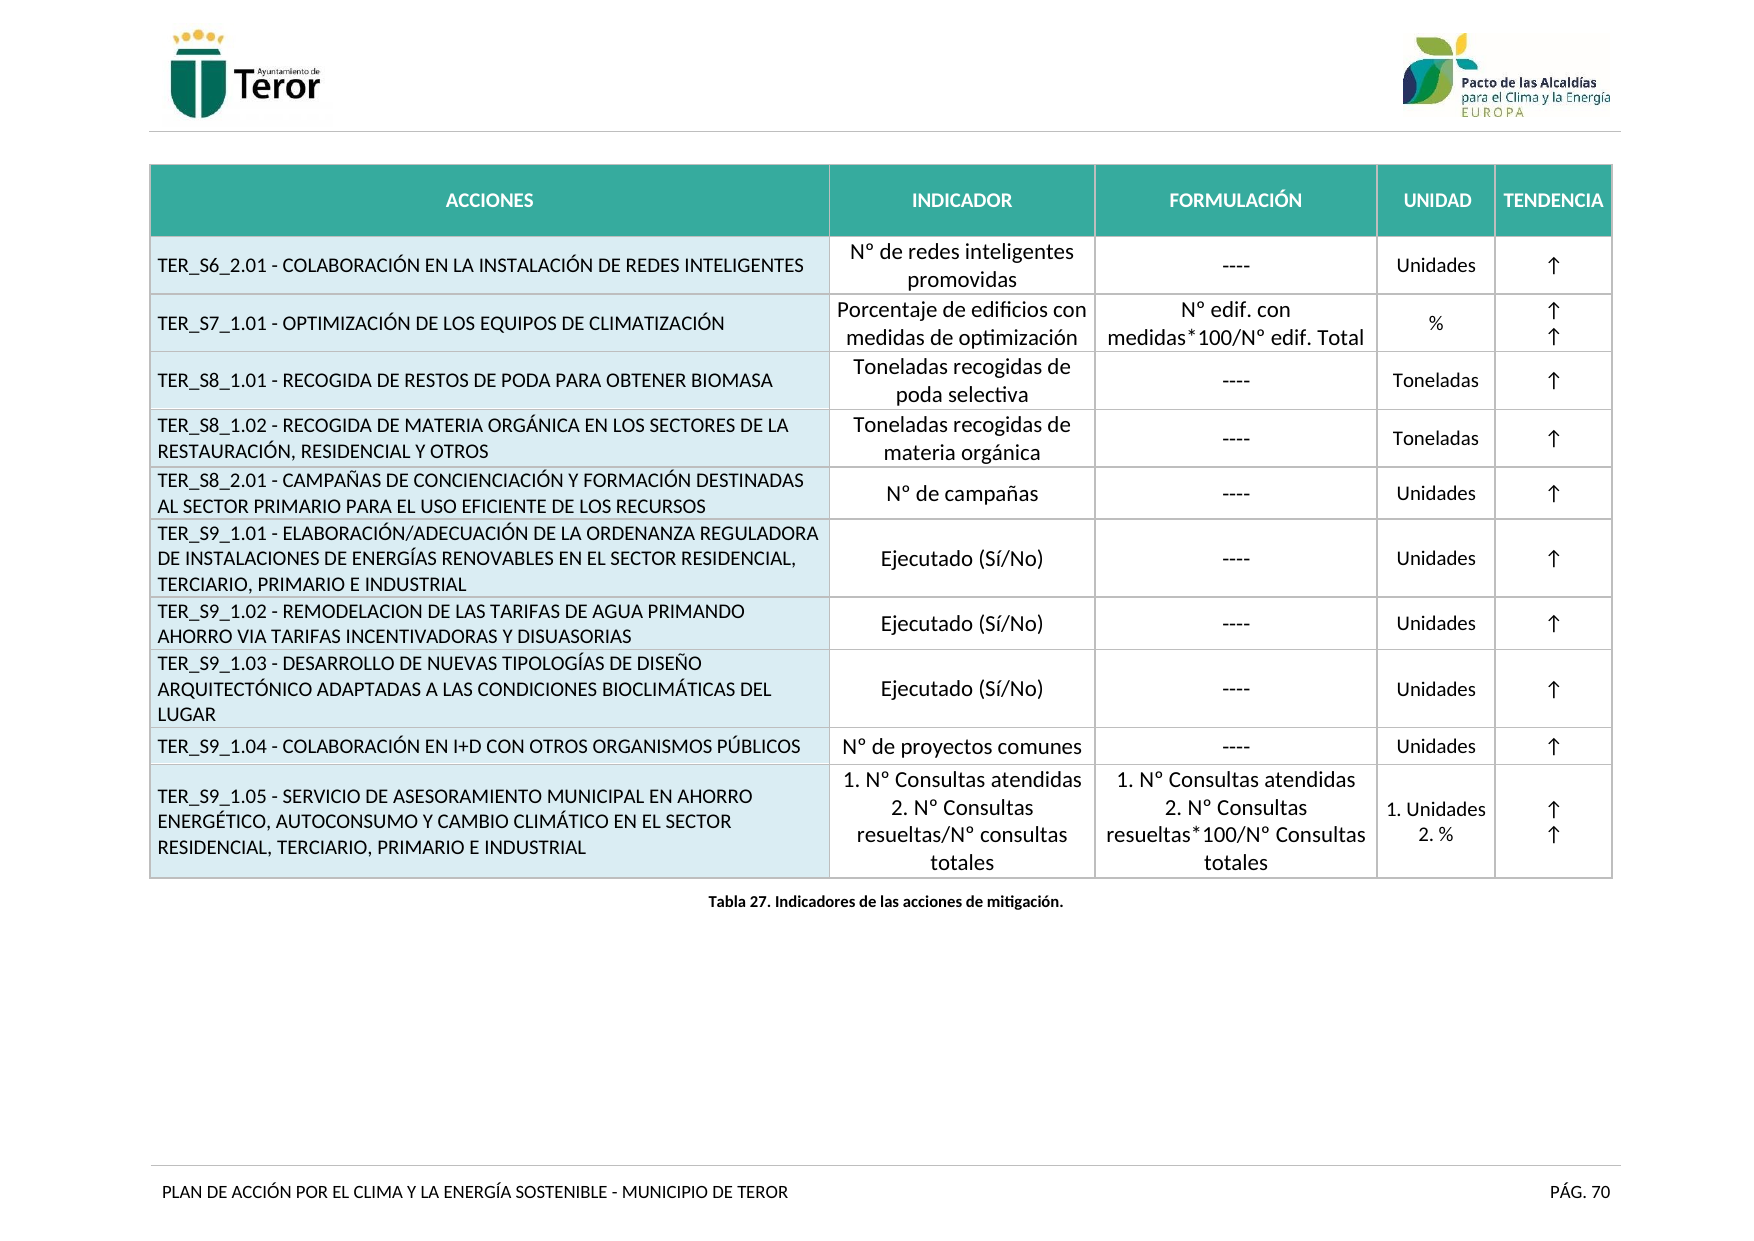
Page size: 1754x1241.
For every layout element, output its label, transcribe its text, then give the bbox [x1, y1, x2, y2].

table_cell Unidades [1378, 598, 1494, 649]
table_cell TER_S6_2.01 - COLABORACIÓN EN LA INSTALACIÓN DE REDES INTELIGENTES [151, 237, 829, 293]
table_cell ---- [1096, 598, 1376, 649]
table_cell ↑ [1496, 237, 1611, 293]
text Tabla 27. Indicadores de las acciones de mitigación. [690, 891, 1082, 911]
table_cell ---- [1096, 520, 1376, 596]
table_cell Unidades [1378, 728, 1494, 763]
table_cell TER_S8_2.01 - CAMPAÑAS DE CONCIENCIACIÓN Y FORMACIÓN DESTINADAS AL SECTOR PRIMARIO PARA EL USO EFICIENTE DE LOS RECURSOS [151, 468, 829, 518]
table_cell TER_S8_1.01 - RECOGIDA DE RESTOS DE PODA PARA OBTENER BIOMASA [151, 352, 829, 408]
table_cell Toneladas [1378, 410, 1494, 466]
table_cell Unidades [1378, 468, 1494, 518]
picture [161, 23, 334, 127]
table_cell TER_S9_1.02 - REMODELACION DE LAS TARIFAS DE AGUA PRIMANDO AHORRO VIA TARIFAS INCENTIVADORAS Y DISUASORIAS [151, 598, 829, 649]
table_cell Toneladas recogidas de materia orgánica [830, 410, 1094, 466]
table_cell 1. Unidades 2. % [1378, 765, 1494, 877]
table_header FORMULACIÓN [1096, 165, 1376, 236]
table_cell ↑ [1496, 352, 1611, 408]
table_cell Unidades [1378, 650, 1494, 727]
table_cell Nº de proyectos comunes [830, 728, 1094, 763]
table_cell TER_S9_1.03 - DESARROLLO DE NUEVAS TIPOLOGÍAS DE DISEÑO ARQUITECTÓNICO ADAPTADAS A LAS CONDICIONES BIOCLIMÁTICAS DEL LUGAR [151, 650, 829, 727]
table_cell ↑ [1496, 728, 1611, 763]
table_cell TER_S9_1.04 - COLABORACIÓN EN I+D CON OTROS ORGANISMOS PÚBLICOS [151, 728, 829, 763]
table_cell Nº Consultas atendidas Nº Consultas resueltas*100/Nº Consultas totales [1096, 765, 1376, 877]
table_cell % [1378, 295, 1494, 351]
table_cell ---- [1096, 468, 1376, 518]
table_cell ↑ [1496, 520, 1611, 596]
table_cell ---- [1096, 352, 1376, 408]
table_cell ---- [1096, 728, 1376, 763]
table_cell ---- [1096, 237, 1376, 293]
table_cell TER_S9_1.01 - ELABORACIÓN/ADECUACIÓN DE LA ORDENANZA REGULADORA DE INSTALACIONES DE ENERGÍAS RENOVABLES EN EL SECTOR RESIDENCIAL, TERCIARIO, PRIMARIO E INDUSTRIAL [151, 520, 829, 596]
table_cell Toneladas [1378, 352, 1494, 408]
table_cell Nº de campañas [830, 468, 1094, 518]
table_cell ↑ ↑ [1496, 295, 1611, 351]
table_cell ↑ [1496, 468, 1611, 518]
table_cell Unidades [1378, 237, 1494, 293]
table_cell ↑ [1496, 410, 1611, 466]
table_cell Ejecutado (Sí/No) [830, 598, 1094, 649]
table_cell ↑ [1496, 650, 1611, 727]
table_cell Ejecutado (Sí/No) [830, 520, 1094, 596]
table_header INDICADOR [830, 165, 1094, 236]
picture [1403, 33, 1610, 117]
table_cell ↑ [1496, 598, 1611, 649]
table_cell TER_S8_1.02 - RECOGIDA DE MATERIA ORGÁNICA EN LOS SECTORES DE LA RESTAURACIÓN, RESIDENCIAL Y OTROS [151, 410, 829, 466]
table_header ACCIONES [151, 165, 829, 236]
table_cell Unidades [1378, 520, 1494, 596]
table_cell Nº de redes inteligentes promovidas [830, 237, 1094, 293]
table_cell Nº Consultas atendidas Nº Consultas resueltas/Nº consultas totales [830, 765, 1094, 877]
table_cell ---- [1096, 650, 1376, 727]
table_header TENDENCIA [1496, 165, 1611, 236]
table_cell ↑ ↑ [1496, 765, 1611, 877]
table_cell Ejecutado (Sí/No) [830, 650, 1094, 727]
table_cell TER_S9_1.05 - SERVICIO DE ASESORAMIENTO MUNICIPAL EN AHORRO ENERGÉTICO, AUTOCONSUMO Y CAMBIO CLIMÁTICO EN EL SECTOR RESIDENCIAL, TERCIARIO, PRIMARIO E INDUSTRIAL [151, 765, 829, 877]
table_cell Toneladas recogidas de poda selectiva [830, 352, 1094, 408]
table_cell ---- [1096, 410, 1376, 466]
table_cell Porcentaje de edificios con medidas de optimización [830, 295, 1094, 351]
table_cell TER_S7_1.01 - OPTIMIZACIÓN DE LOS EQUIPOS DE CLIMATIZACIÓN [151, 295, 829, 351]
table_cell Nº edif. con medidas*100/Nº edif. Total [1096, 295, 1376, 351]
table_header UNIDAD [1378, 165, 1494, 236]
